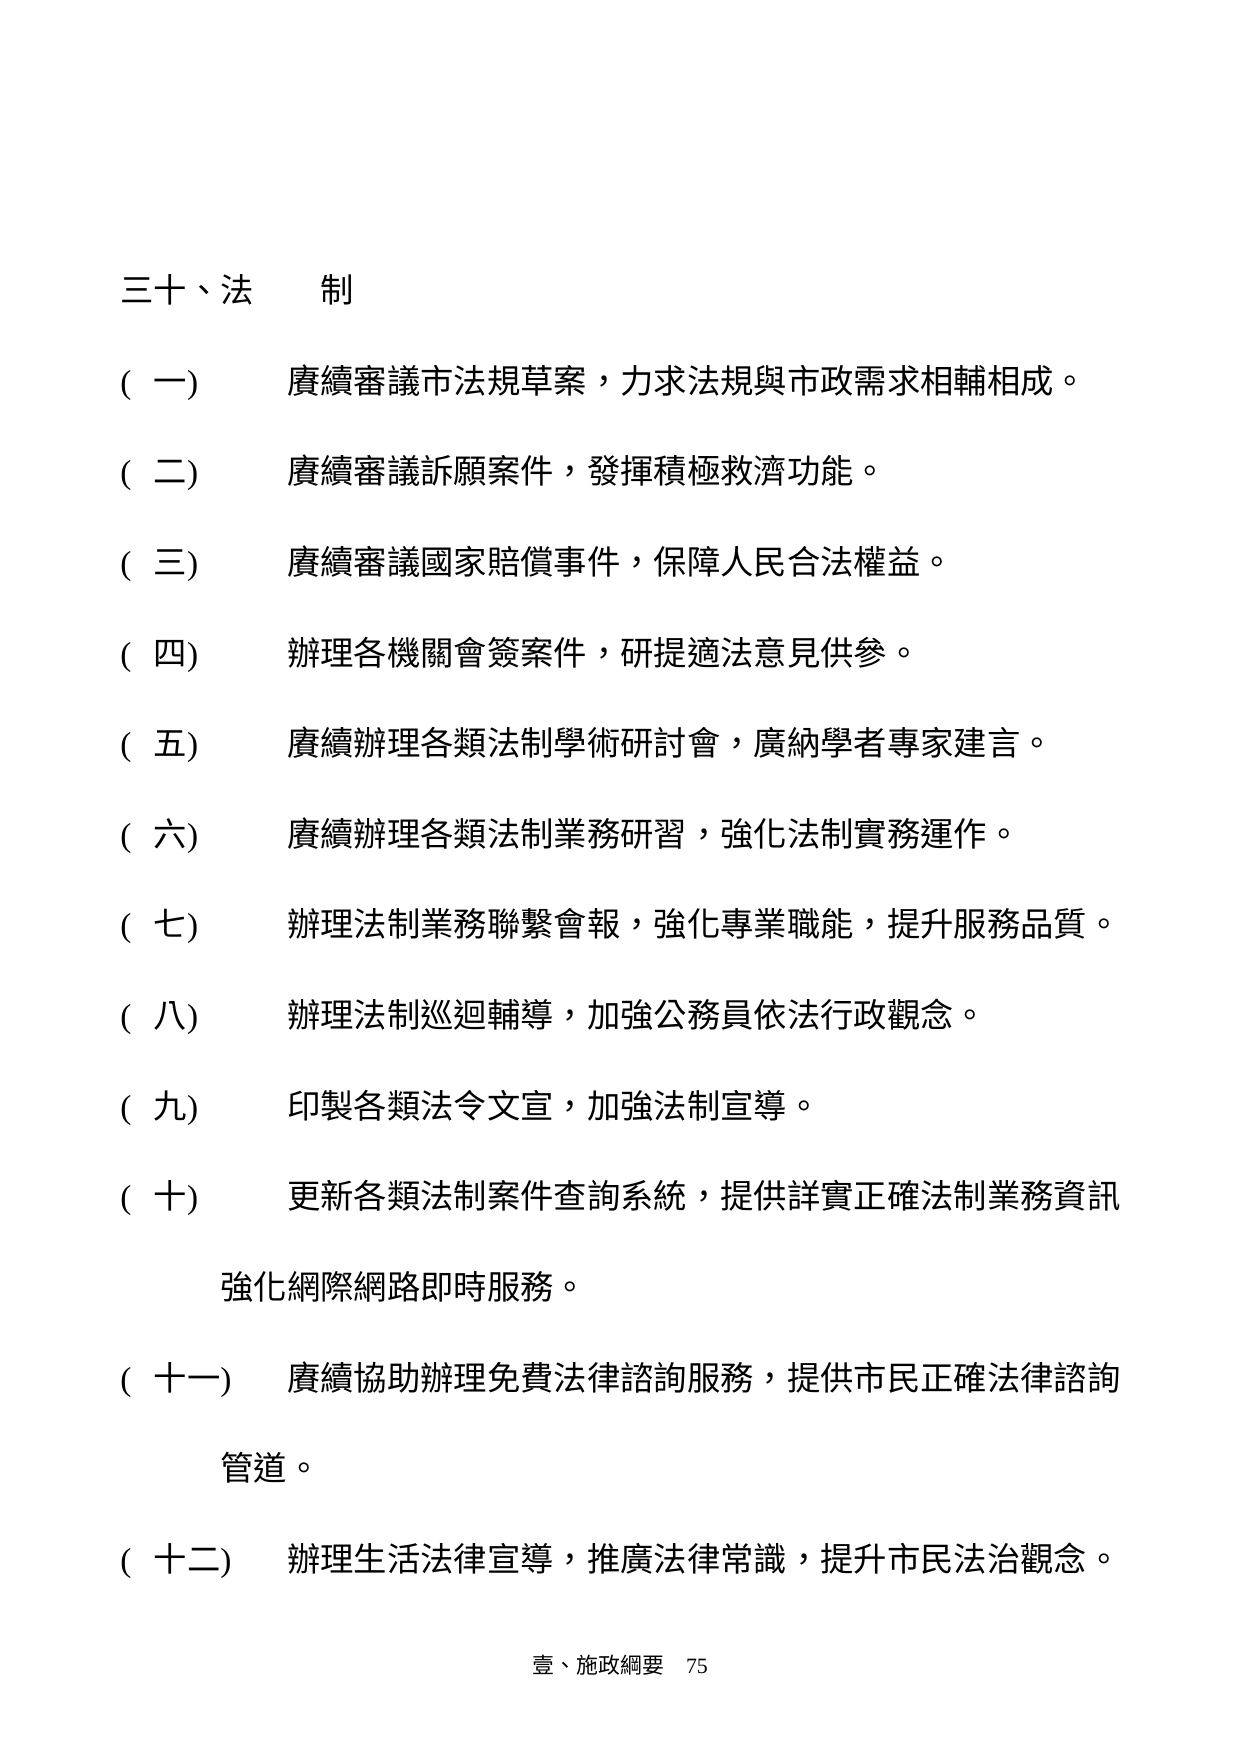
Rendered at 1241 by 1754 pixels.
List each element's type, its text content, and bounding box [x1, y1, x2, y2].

list 賡續審議市法規草案，力求法規與市政需求相輔相成。 [120, 333, 1120, 424]
list 辦理各機關會簽案件，研提適法意見供參。 [120, 605, 1120, 696]
list 辦理生活法律宣導，推廣法律常識，提升市民法治觀念。 [120, 1511, 1120, 1602]
list 更新各類法制案件查詢系統，提供詳實正確法制業務資訊，強化網際網路即時服務。 [119, 1149, 1120, 1330]
list 賡續協助辦理免費法律諮詢服務，提供市民正確法律諮詢管道。 [120, 1330, 1120, 1511]
list 賡續辦理各類法制學術研討會，廣納學者專家建言。 [120, 696, 1120, 786]
list 辦理法制巡迴輔導，加強公務員依法行政觀念。 [120, 968, 1120, 1058]
list 辦理法制業務聯繫會報，強化專業職能，提升服務品質。 [120, 877, 1120, 968]
list 賡續審議訴願案件，發揮積極救濟功能。 [120, 424, 1120, 514]
text 三十、法 制 [120, 243, 1120, 333]
list 印製各類法令文宣，加強法制宣導。 [120, 1058, 1120, 1149]
list 賡續審議國家賠償事件，保障人民合法權益。 [120, 514, 1120, 605]
list 賡續辦理各類法制業務研習，強化法制實務運作。 [120, 786, 1120, 877]
